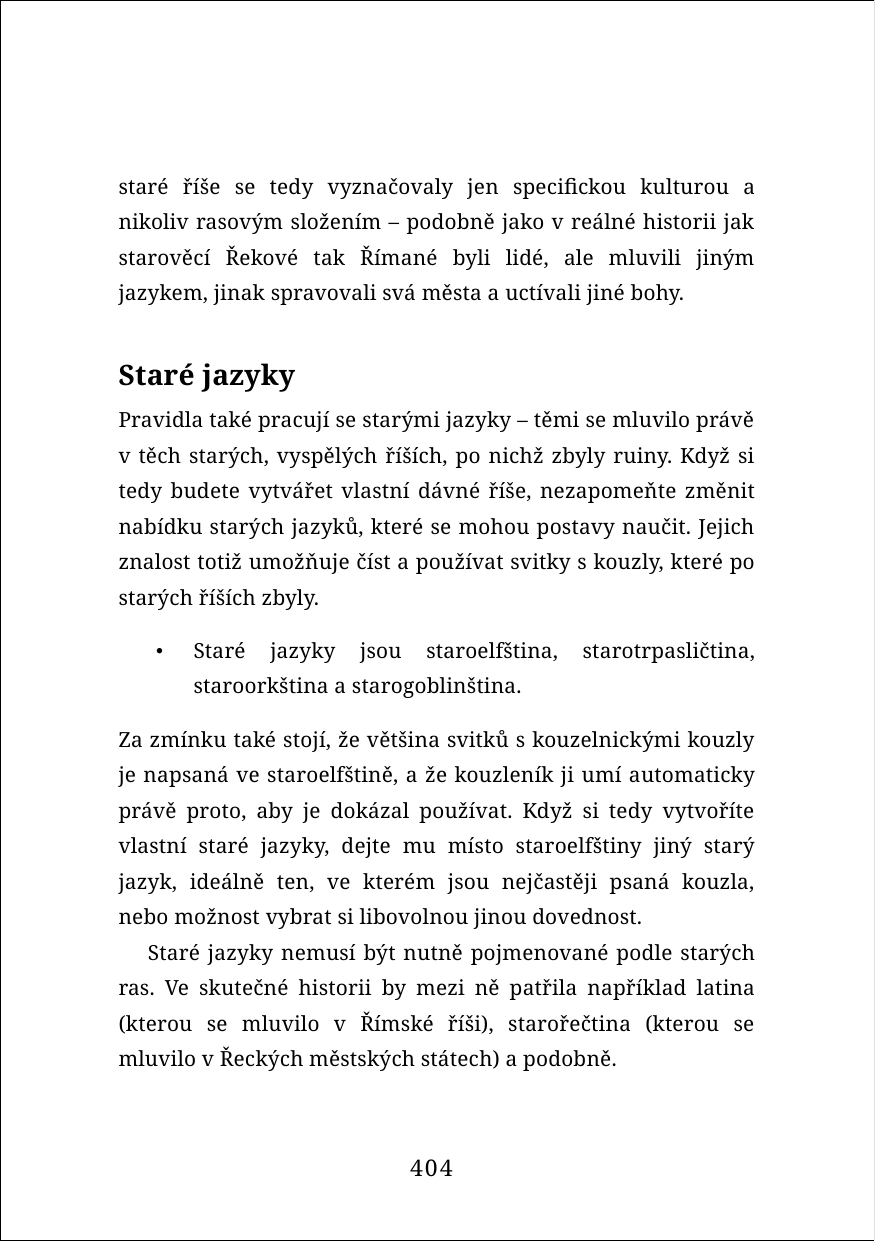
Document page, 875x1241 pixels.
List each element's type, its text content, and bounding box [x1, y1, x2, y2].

text Pravidla také pracují se starými jazyky – těmi se mluvilo právě v těch starých, vyspělých říších, po nichž zbyly ruiny. Když si tedy budete vytvářet vlastní dávné říše, nezapomeňte změnit nabídku starých jazyků, které se mohou postavy naučit. Jejich znalost totiž umožňuje číst a používat svitky s kouzly, které po starých říších zbyly. [118, 405, 756, 611]
text Za zmínku také stojí, že většina svitků s kouzelnickými kouzly je napsaná ve staroelfštině, a že kouzleník ji umí automaticky právě proto, aby je dokázal používat. Když si tedy vytvoříte vlastní staré jazyky, dejte mu místo staroelfštiny jiný starý jazyk, ideálně ten, ve kterém jsou nejčastěji psaná kouzla, nebo možnost vybrat si libovolnou jinou dovednost. Staré jazyky nemusí být nutně pojmenované podle starých ras. Ve skutečné historii by mezi ně patřila například latina (kterou se mluvilo v Římské říši), starořečtina (kterou se mluvilo v Řeckých městských státech) a podobně. [118, 725, 756, 1073]
text staré říše se tedy vyznačovaly jen specifickou kulturou a nikoliv rasovým složením – podobně jako v reálné historii jak starověcí Řekové tak Římané byli lidé, ale mluvili jiným jazykem, jinak spravovali svá města a uctívali jiné bohy. [118, 172, 756, 307]
subtitle Staré jazyky [118, 355, 756, 393]
list Staré jazyky jsou staroelfština, starotrpasličtina, staroorkština a starogoblinština. [156, 636, 756, 700]
